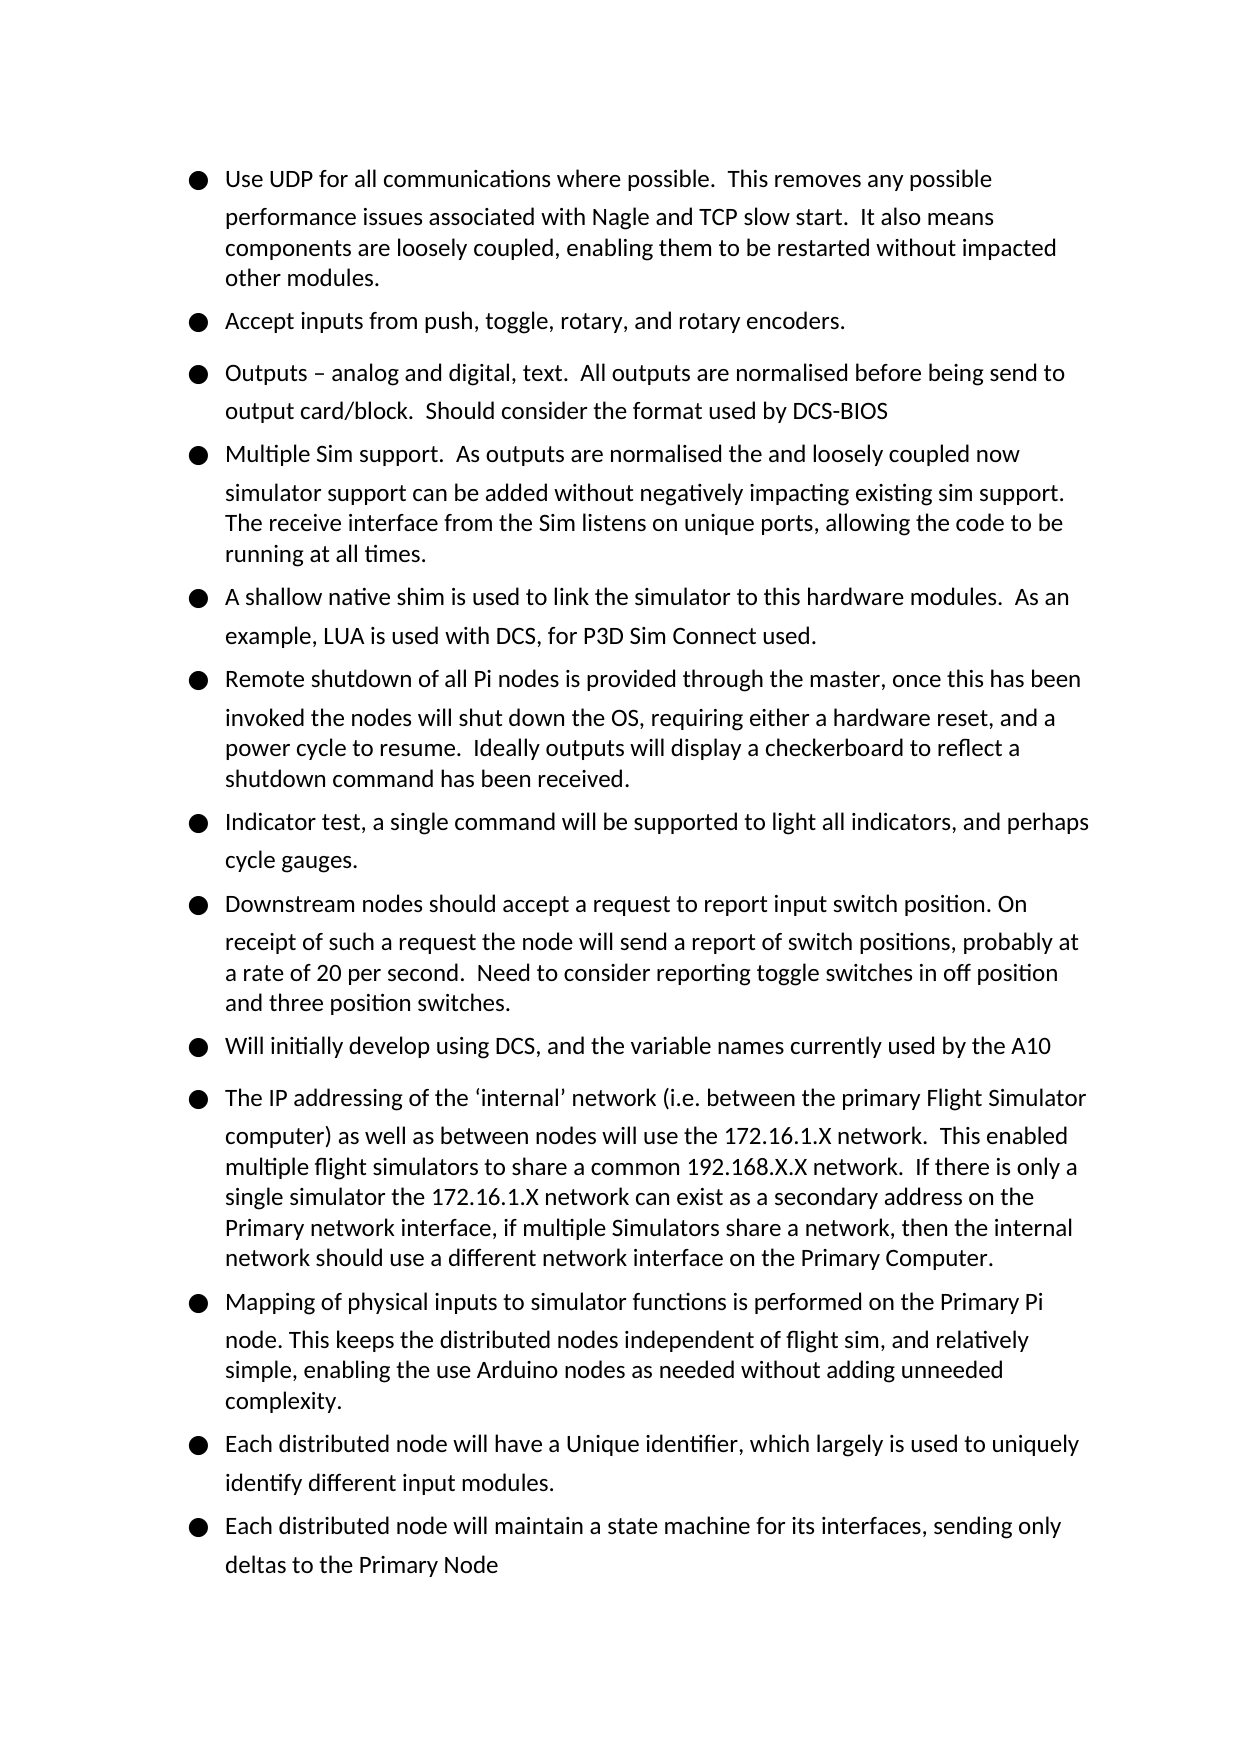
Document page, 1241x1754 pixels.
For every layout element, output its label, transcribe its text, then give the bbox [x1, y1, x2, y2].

list Multiple Sim support. As outputs are normalised the and loosely coupled now simulator support can be added without negatively impacting existing sim support. The receive interface from the Sim listens on unique ports, allowing the code to be running at all times. [187, 426, 1090, 569]
list Indicator test, a single command will be supported to light all indicators, and perhaps cycle gauges. [187, 793, 1090, 875]
list Each distributed node will maintain a state machine for its interfaces, sending only deltas to the Primary Node [187, 1497, 1090, 1579]
list Remote shutdown of all Pi nodes is provided through the master, once this has been invoked the nodes will shut down the OS, requiring either a hardware reset, and a power cycle to resume. Ideally outputs will display a checkerboard to reflect a shutdown command has been received. [187, 650, 1090, 793]
list The IP addressing of the ‘internal’ network (i.e. between the primary Flight Simulator computer) as well as between nodes will use the 172.16.1.X network. This enabled multiple flight simulators to share a common 192.168.X.X network. If there is only a single simulator the 172.16.1.X network can exist as a secondary address on the Primary network interface, if multiple Simulators share a network, then the internal network should use a different network interface on the Primary Computer. [187, 1069, 1090, 1273]
list A shallow native shim is used to link the simulator to this hardware modules. As an example, LUA is used with DCS, for P3D Sim Connect used. [187, 569, 1090, 650]
list Outputs – analog and digital, text. All outputs are normalised before being send to output card/block. Should consider the format used by DCS-BIOS [187, 344, 1090, 426]
list Downstream nodes should accept a request to report input switch position. On receipt of such a request the node will send a report of switch positions, probably at a rate of 20 per second. Need to consider reporting toggle switches in off position and three position switches. [187, 875, 1090, 1018]
list Use UDP for all communications where possible. This removes any possible performance issues associated with Nagle and TCP slow start. It also means components are loosely coupled, enabling them to be restarted without impacted other modules. [187, 150, 1090, 293]
list Mapping of physical inputs to simulator functions is performed on the Primary Pi node. This keeps the distributed nodes independent of flight sim, and relatively simple, enabling the use Arduino nodes as needed without adding unneeded complexity. [187, 1273, 1090, 1416]
list Each distributed node will have a Unique identifier, which largely is used to uniquely identify different input modules. [187, 1416, 1090, 1497]
list Accept inputs from push, toggle, rotary, and rotary encoders. [187, 293, 1090, 344]
list Will initially develop using DCS, and the variable names currently used by the A10 [187, 1018, 1090, 1069]
